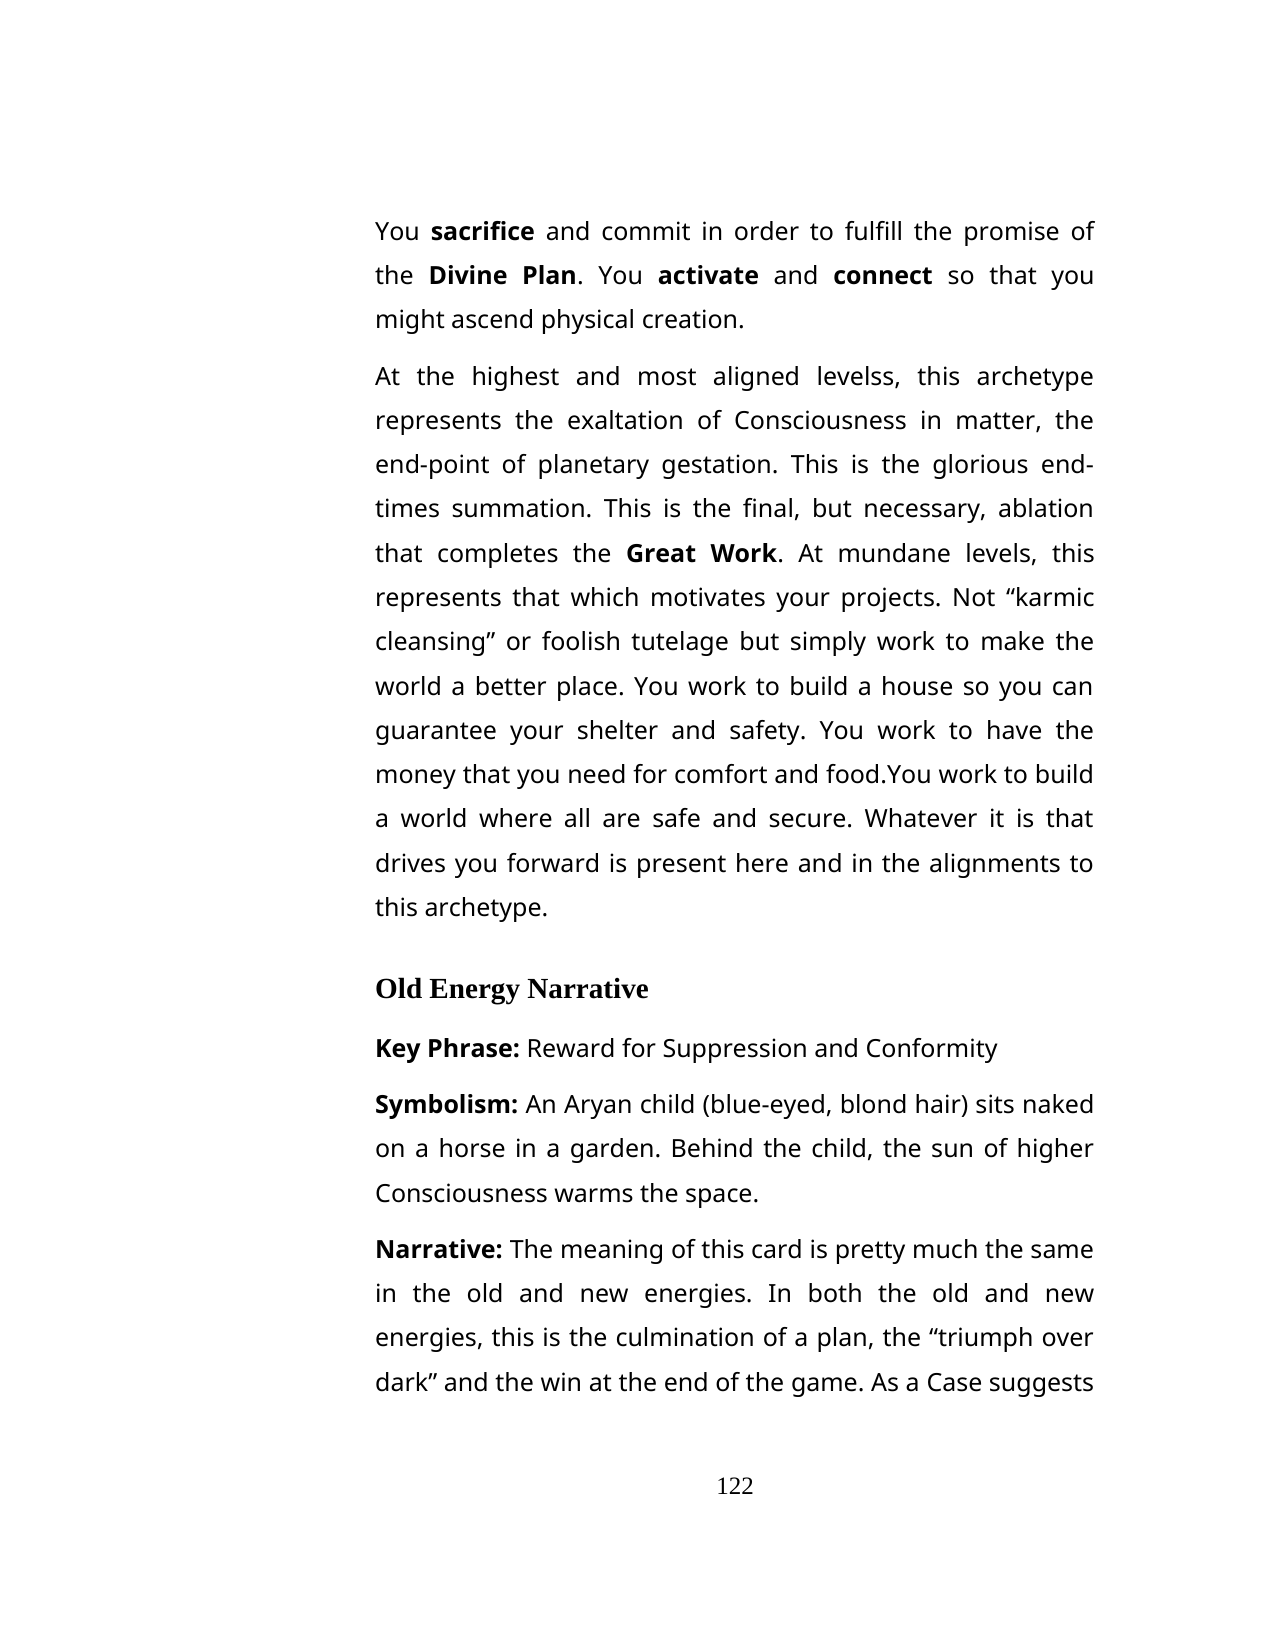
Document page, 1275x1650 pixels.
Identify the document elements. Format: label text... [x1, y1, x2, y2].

text Symbolism: An Aryan child (blue-eyed, blond hair) sits naked on a horse in a garden. Behind the child, the sun of higher Consciousness warms the space. [375, 1087, 1095, 1209]
text At the highest and most aligned levelss, this archetype represents the exaltation of Consciousness in matter, the end-point of planetary gestation. This is the glorious end-times summation. This is the final, but necessary, ablation that completes the Great Work. At mundane levels, this represents that which motivates your projects. Not “karmic cleansing” or foolish tutelage but simply work to make the world a better place. You work to build a house so you can guarantee your shelter and safety. You work to have the money that you need for comfort and food.You work to build a world where all are safe and secure. Whatever it is that drives you forward is present here and in the alignments to this archetype. [375, 358, 1095, 924]
text You sacrifice and commit in order to fulfill the promise of the Divine Plan. You activate and connect so that you might ascend physical creation. [375, 213, 1095, 336]
subtitle Old Energy Narrative [375, 971, 1095, 1005]
text Key Phrase: Reward for Suppression and Conformity [375, 1030, 1095, 1064]
text Narrative: The meaning of this card is pretty much the same in the old and new energies. In both the old and new energies, this is the culmination of a plan, the “triumph over dark” and the win at the end of the game. As a Case suggests [375, 1231, 1095, 1398]
